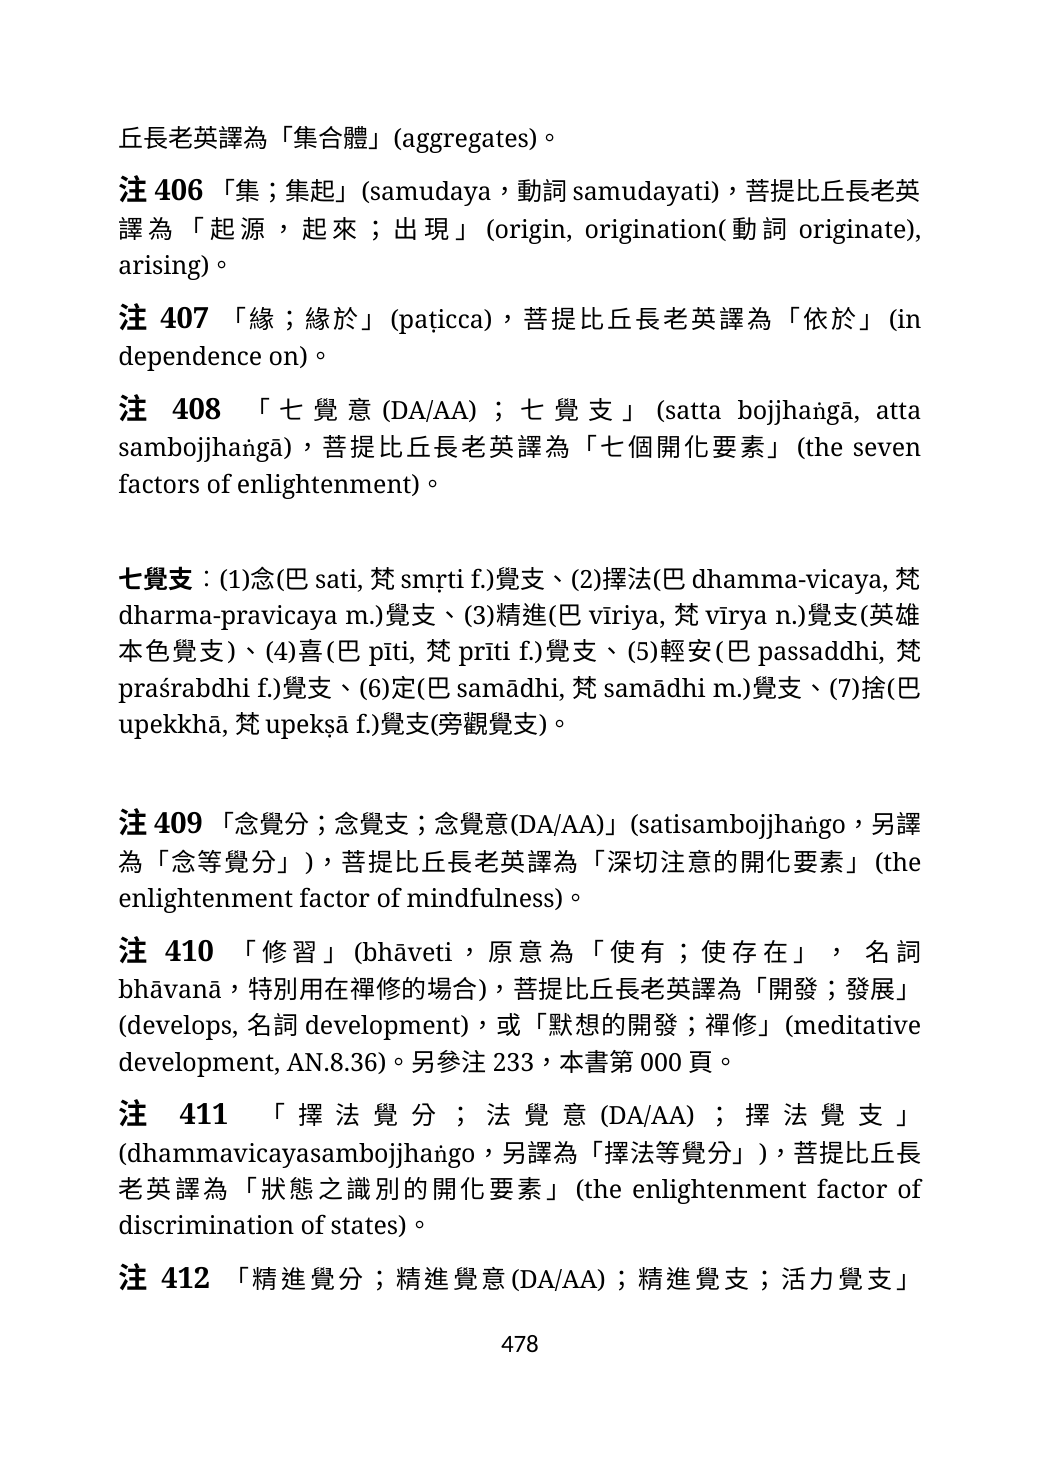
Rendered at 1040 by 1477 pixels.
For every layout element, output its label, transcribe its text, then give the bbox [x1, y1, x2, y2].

text 注 407 「緣；緣於」(paṭicca)，菩提比丘長老英譯為「依於」(in dependence on)。 [118, 294, 921, 373]
text 丘長老英譯為「集合體」(aggregates)。 [118, 118, 921, 154]
text 注 406 「集；集起」(samudaya，動詞samudayati)，菩提比丘長老英譯為「起源，起來；出現」(origin, origination(動詞originate), arising)。 [118, 167, 921, 282]
text 注 409 「念覺分；念覺支；念覺意(DA/AA)」(satisambojjhaṅgo，另譯為「念等覺分」)，菩提比丘長老英譯為「深切注意的開化要素」(the enlightenment factor of mindfulness)。 [118, 800, 921, 914]
text 注 411 「擇法覺分；法覺意(DA/AA)；擇法覺支」(dhammavicayasambojjhaṅgo，另譯為「擇法等覺分」)，菩提比丘長老英譯為「狀態之識別的開化要素」(the enlightenment factor of discrimination of states)。 [118, 1091, 921, 1242]
text 注 408 「七覺意(DA/AA)；七覺支」(satta bojjhaṅgā, atta sambojjhaṅgā)，菩提比丘長老英譯為「七個開化要素」(the seven factors of enlightenment)。 [118, 385, 921, 500]
text 七覺支︰(1)念(巴sati, 梵smṛti f.)覺支、(2)擇法(巴dhamma-vicaya, 梵dharma-pravicaya m.)覺支、(3)精進(巴vīriya, 梵vīrya n.)覺支(英雄本色覺支)、(4)喜(巴pīti, 梵prīti f.)覺支、(5)輕安(巴passaddhi, 梵praśrabdhi f.)覺支、(6)定(巴samādhi, 梵samādhi m.)覺支、(7)捨(巴upekkhā, 梵upekṣā f.)覺支(旁觀覺支)。 [118, 559, 921, 741]
text 注 410 「修習」(bhāveti，原意為「使有；使存在」， 名詞bhāvanā，特別用在禪修的場合)，菩提比丘長老英譯為「開發；發展」(develops, 名詞development)，或「默想的開發；禪修」(meditative development, AN.8.36)。另參注 233，本書第 000 頁。 [118, 927, 921, 1078]
text 注 412 「精進覺分；精進覺意(DA/AA)；精進覺支；活力覺支」 [118, 1254, 921, 1297]
